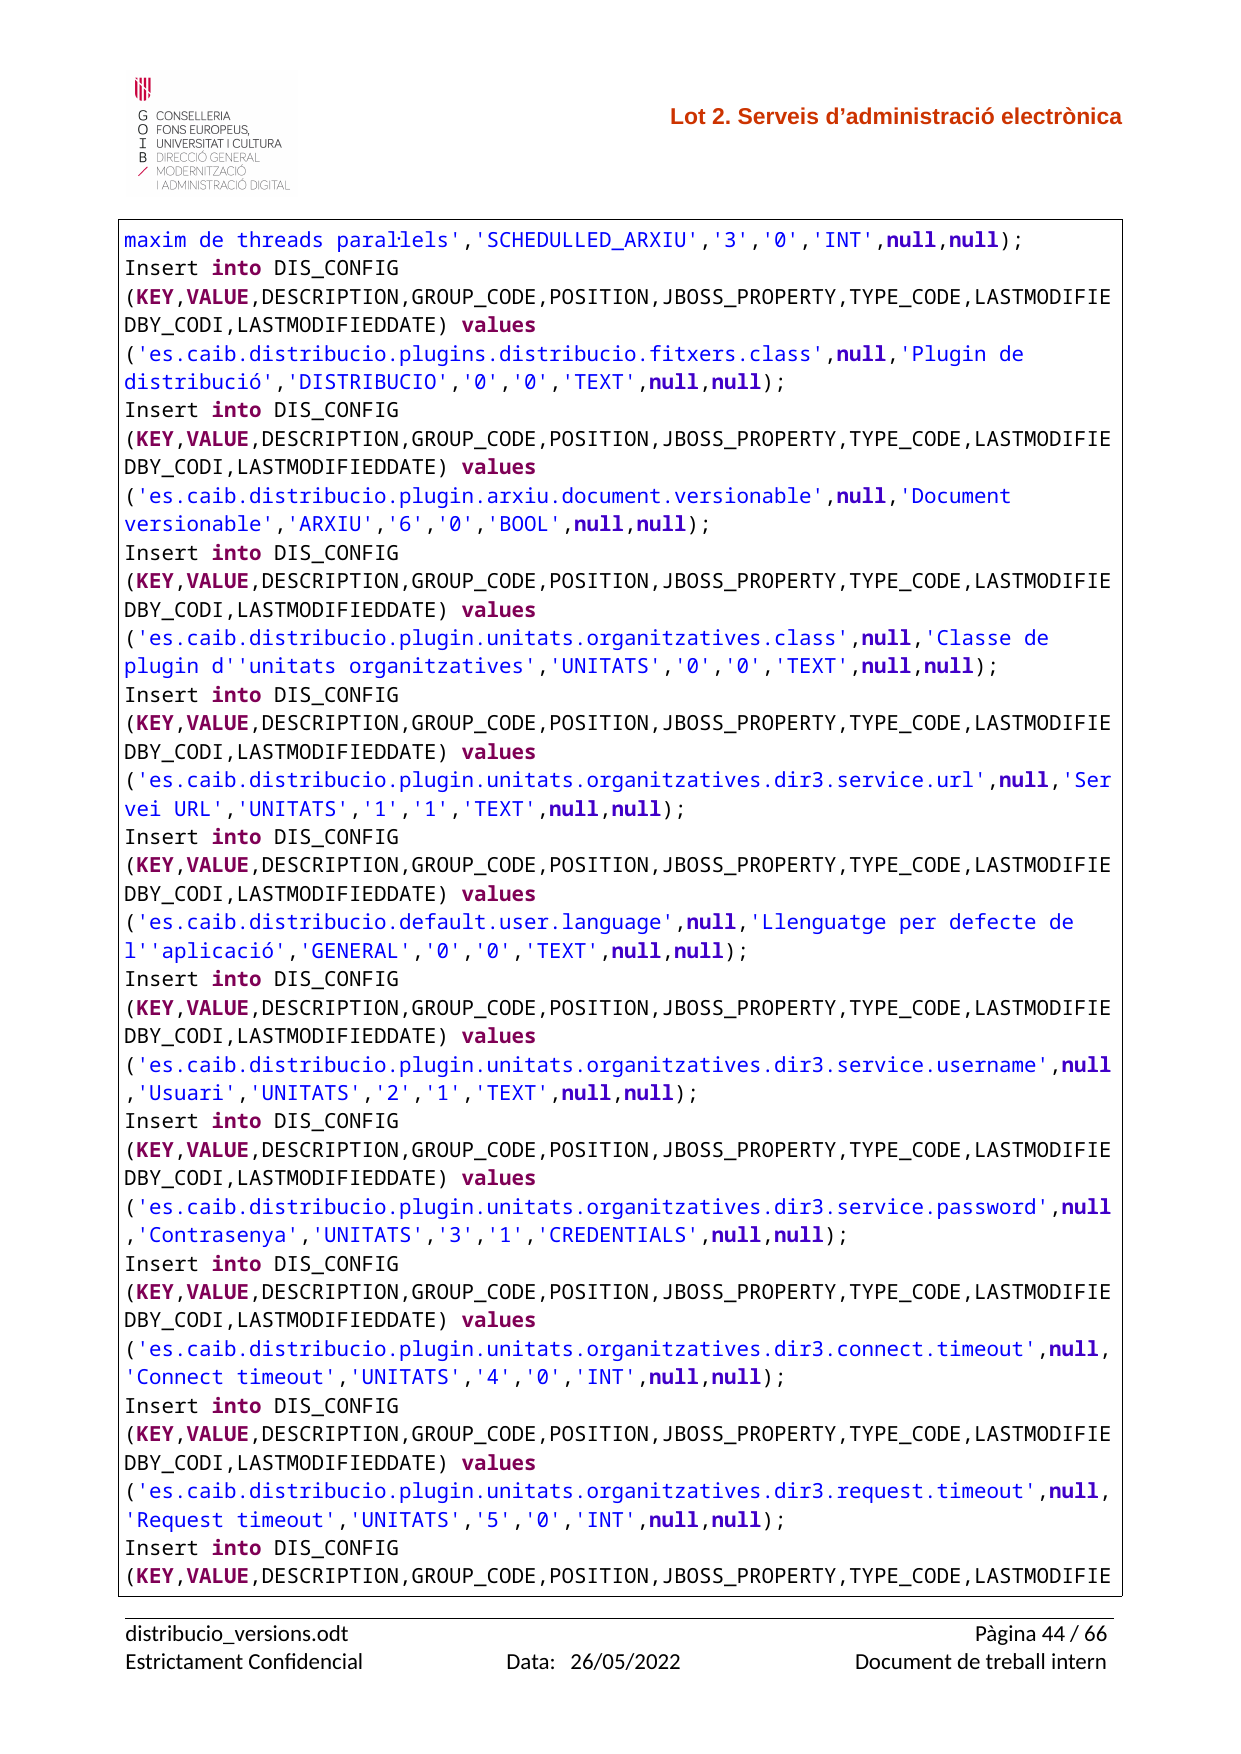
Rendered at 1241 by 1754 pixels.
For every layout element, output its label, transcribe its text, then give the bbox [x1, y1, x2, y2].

table_header maxim de threads paral·lels','SCHEDULLED_ARXIU','3','0','INT',null,null); Insert into DIS_CONFIG (KEY,VALUE,DESCRIPTION,GROUP_CODE,POSITION,JBOSS_PROPERTY,TYPE_CODE,LASTMODIFIEDBY_CODI,LASTMODIFIEDDATE) values ('es.caib.distribucio.plugins.distribucio.fitxers.class',null,'Plugin de distribució','DISTRIBUCIO','0','0','TEXT',null,null); Insert into DIS_CONFIG (KEY,VALUE,DESCRIPTION,GROUP_CODE,POSITION,JBOSS_PROPERTY,TYPE_CODE,LASTMODIFIEDBY_CODI,LASTMODIFIEDDATE) values ('es.caib.distribucio.plugin.arxiu.document.versionable',null,'Document versionable','ARXIU','6','0','BOOL',null,null); Insert into DIS_CONFIG (KEY,VALUE,DESCRIPTION,GROUP_CODE,POSITION,JBOSS_PROPERTY,TYPE_CODE,LASTMODIFIEDBY_CODI,LASTMODIFIEDDATE) values ('es.caib.distribucio.plugin.unitats.organitzatives.class',null,'Classe de plugin d''unitats organitzatives','UNITATS','0','0','TEXT',null,null); Insert into DIS_CONFIG (KEY,VALUE,DESCRIPTION,GROUP_CODE,POSITION,JBOSS_PROPERTY,TYPE_CODE,LASTMODIFIEDBY_CODI,LASTMODIFIEDDATE) values ('es.caib.distribucio.plugin.unitats.organitzatives.dir3.service.url',null,'Servei URL','UNITATS','1','1','TEXT',null,null); Insert into DIS_CONFIG (KEY,VALUE,DESCRIPTION,GROUP_CODE,POSITION,JBOSS_PROPERTY,TYPE_CODE,LASTMODIFIEDBY_CODI,LASTMODIFIEDDATE) values ('es.caib.distribucio.default.user.language',null,'Llenguatge per defecte de l''aplicació','GENERAL','0','0','TEXT',null,null); Insert into DIS_CONFIG (KEY,VALUE,DESCRIPTION,GROUP_CODE,POSITION,JBOSS_PROPERTY,TYPE_CODE,LASTMODIFIEDBY_CODI,LASTMODIFIEDDATE) values ('es.caib.distribucio.plugin.unitats.organitzatives.dir3.service.username',null,'Usuari','UNITATS','2','1','TEXT',null,null); Insert into DIS_CONFIG (KEY,VALUE,DESCRIPTION,GROUP_CODE,POSITION,JBOSS_PROPERTY,TYPE_CODE,LASTMODIFIEDBY_CODI,LASTMODIFIEDDATE) values ('es.caib.distribucio.plugin.unitats.organitzatives.dir3.service.password',null,'Contrasenya','UNITATS','3','1','CREDENTIALS',null,null); Insert into DIS_CONFIG (KEY,VALUE,DESCRIPTION,GROUP_CODE,POSITION,JBOSS_PROPERTY,TYPE_CODE,LASTMODIFIEDBY_CODI,LASTMODIFIEDDATE) values ('es.caib.distribucio.plugin.unitats.organitzatives.dir3.connect.timeout',null,'Connect timeout','UNITATS','4','0','INT',null,null); Insert into DIS_CONFIG (KEY,VALUE,DESCRIPTION,GROUP_CODE,POSITION,JBOSS_PROPERTY,TYPE_CODE,LASTMODIFIEDBY_CODI,LASTMODIFIEDDATE) values ('es.caib.distribucio.plugin.unitats.organitzatives.dir3.request.timeout',null,'Request timeout','UNITATS','5','0','INT',null,null); Insert into DIS_CONFIG (KEY,VALUE,DESCRIPTION,GROUP_CODE,POSITION,JBOSS_PROPERTY,TYPE_CODE,LASTMODIFIE [119, 220, 1122, 1596]
picture [126, 70, 299, 197]
